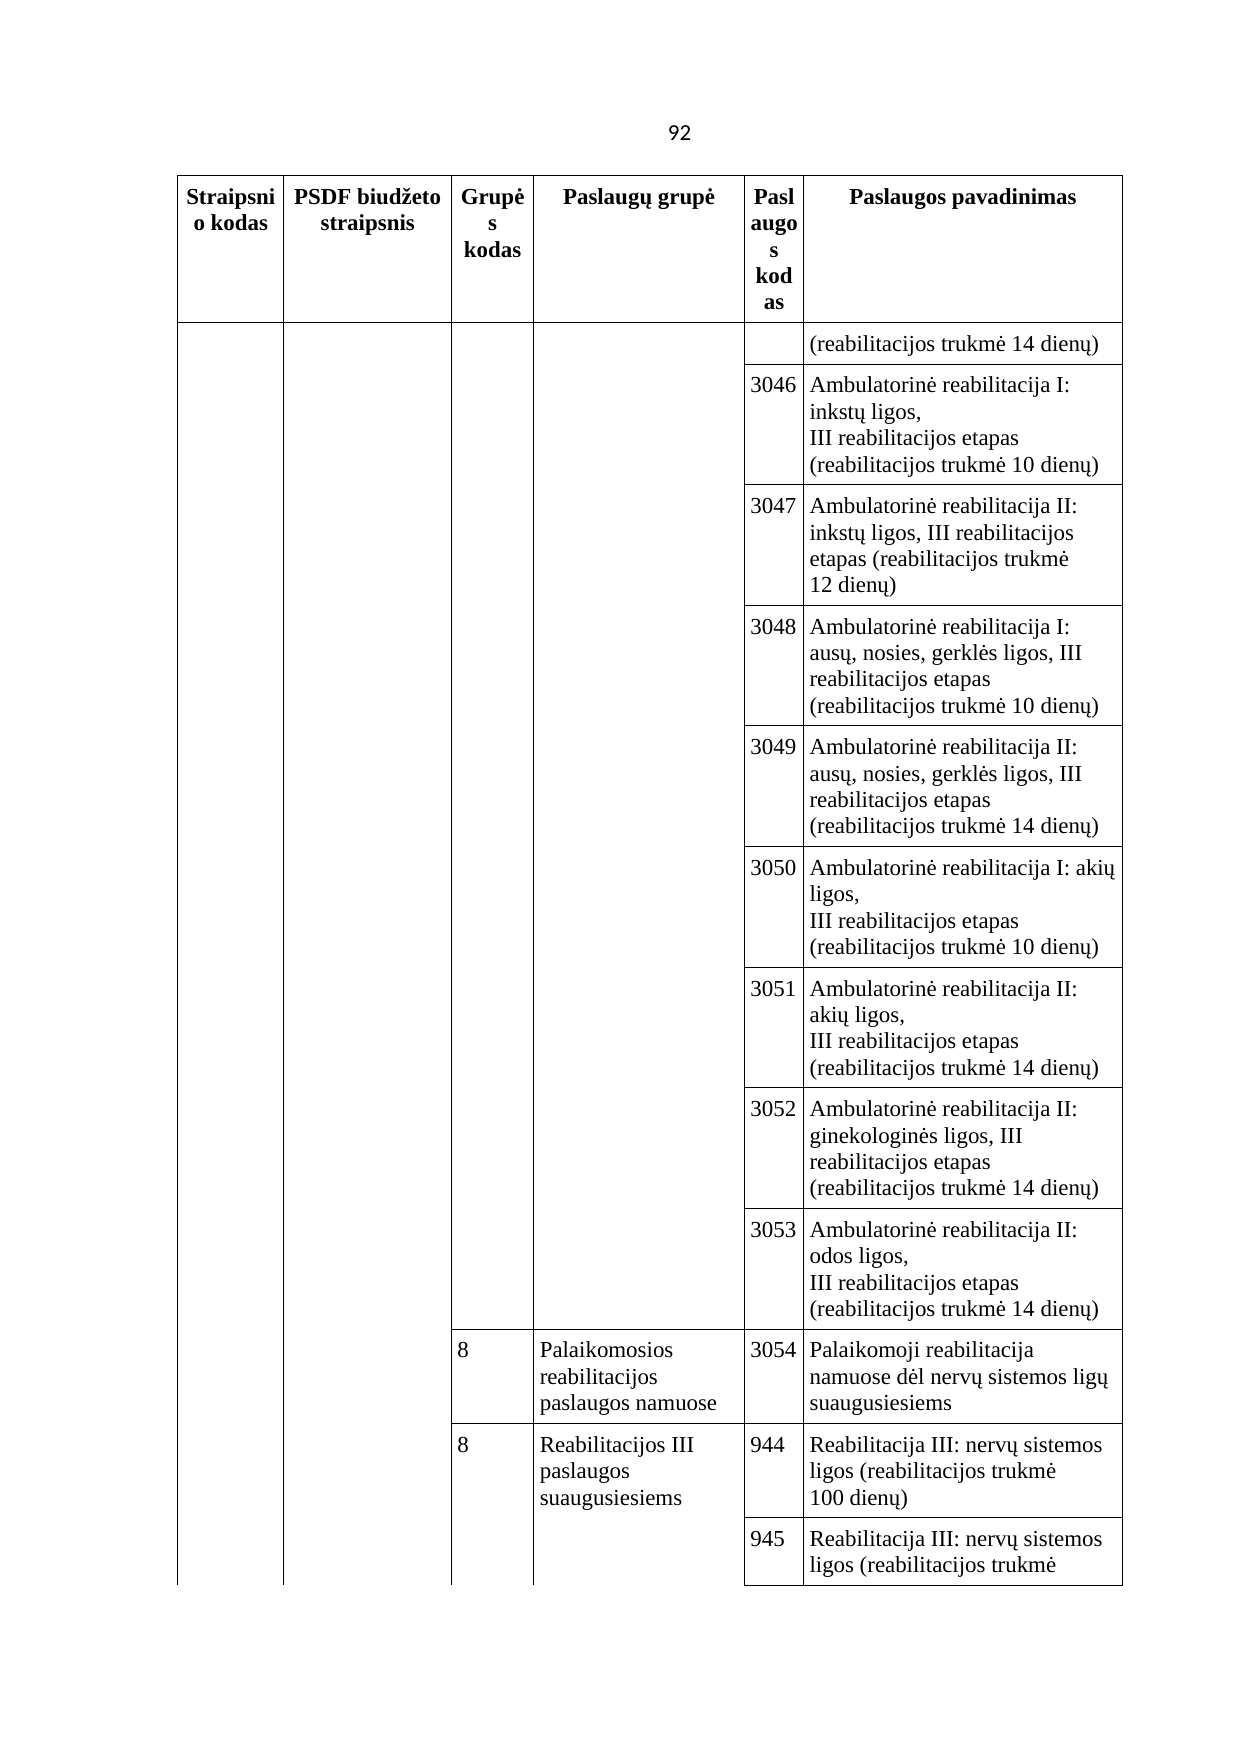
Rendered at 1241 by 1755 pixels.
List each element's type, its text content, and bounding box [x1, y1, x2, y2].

table_cell [452, 1087, 533, 1208]
table_cell 3053 [745, 1209, 803, 1328]
table_header Paslaugos kodas [745, 176, 803, 322]
table_cell [534, 725, 744, 846]
table_cell Ambulatorinė reabilitacija II: ginekologinės ligos, III reabilitacijos etapas (reabilitacijos trukmė 14 dienų) [804, 1088, 1122, 1208]
table_cell Ambulatorinė reabilitacija II: inkstų ligos, III reabilitacijos etapas (reabilitacijos trukmė 12 dienų) [804, 485, 1122, 605]
table_cell [178, 605, 283, 725]
table_cell [178, 484, 283, 605]
table_header Paslaugos pavadinimas [804, 176, 1122, 322]
table_cell Palaikomosios reabilitacijos paslaugos namuose [534, 1330, 744, 1423]
table_cell [534, 967, 744, 1087]
table_cell [452, 605, 533, 725]
table_cell [284, 1087, 451, 1208]
table_cell [284, 846, 451, 967]
table_cell [178, 1423, 283, 1517]
table_cell Ambulatorinė reabilitacija I: akių ligos, III reabilitacijos etapas (reabilitacijos trukmė 10 dienų) [804, 847, 1122, 967]
table_header Grupės kodas [452, 176, 533, 322]
table_cell [534, 1208, 744, 1328]
table_cell 3054 [745, 1330, 803, 1423]
table_cell Reabilitacija III: nervų sistemos ligos (reabilitacijos trukmė 100 dienų) [804, 1424, 1122, 1517]
table_cell [284, 967, 451, 1087]
table_cell [284, 605, 451, 725]
table_cell [452, 846, 533, 967]
table_cell 3047 [745, 485, 803, 605]
table_cell 3049 [745, 726, 803, 846]
table_cell Ambulatorinė reabilitacija I: ausų, nosies, gerklės ligos, III reabilitacijos etapas (reabilitacijos trukmė 10 dienų) [804, 606, 1122, 725]
table_cell Ambulatorinė reabilitacija II: odos ligos, III reabilitacijos etapas (reabilitacijos trukmė 14 dienų) [804, 1209, 1122, 1328]
table_cell [284, 1208, 451, 1328]
table_cell [178, 1329, 283, 1423]
table_cell [534, 846, 744, 967]
table_cell [178, 1087, 283, 1208]
table_header Straipsnio kodas [178, 176, 283, 322]
table_cell [284, 1423, 451, 1517]
table_header PSDF biudžeto straipsnis [284, 176, 451, 322]
table_cell [534, 364, 744, 484]
table_cell [745, 323, 803, 363]
table_cell Ambulatorinė reabilitacija II: akių ligos, III reabilitacijos etapas (reabilitacijos trukmė 14 dienų) [804, 968, 1122, 1087]
table_cell 8 [452, 1330, 533, 1423]
table_cell [534, 1517, 744, 1585]
table_cell [452, 725, 533, 846]
table_cell [452, 364, 533, 484]
table_cell [534, 484, 744, 605]
table_cell [452, 323, 533, 363]
table_cell Reabilitacija III: nervų sistemos ligos (reabilitacijos trukmė [804, 1518, 1122, 1585]
table_cell 3051 [745, 968, 803, 1087]
table_cell Ambulatorinė reabilitacija I: inkstų ligos, III reabilitacijos etapas (reabilitacijos trukmė 10 dienų) [804, 365, 1122, 484]
table_cell [178, 967, 283, 1087]
table_cell 944 [745, 1424, 803, 1517]
table_cell [284, 364, 451, 484]
table_cell [452, 1208, 533, 1328]
table_cell [452, 967, 533, 1087]
table_cell [284, 725, 451, 846]
table_cell [534, 605, 744, 725]
table_cell Palaikomoji reabilitacija namuose dėl nervų sistemos ligų suaugusiesiems [804, 1330, 1122, 1423]
table_cell [284, 484, 451, 605]
table_cell 8 [452, 1424, 533, 1517]
table_cell [534, 1087, 744, 1208]
table_cell [284, 1329, 451, 1423]
table_cell [452, 1517, 533, 1585]
table_cell (reabilitacijos trukmė 14 dienų) [804, 323, 1122, 363]
table_cell Ambulatorinė reabilitacija II: ausų, nosies, gerklės ligos, III reabilitacijos etapas (reabilitacijos trukmė 14 dienų) [804, 726, 1122, 846]
table_cell [284, 323, 451, 363]
table_cell 3046 [745, 365, 803, 484]
table_cell 945 [745, 1518, 803, 1585]
table_cell [284, 1517, 451, 1585]
table_cell [178, 1208, 283, 1328]
table_cell [534, 323, 744, 363]
table_cell [178, 725, 283, 846]
table_cell 3052 [745, 1088, 803, 1208]
table_cell 3050 [745, 847, 803, 967]
table_cell [452, 484, 533, 605]
table_cell [178, 323, 283, 363]
table_cell [178, 364, 283, 484]
table_cell [178, 1517, 283, 1585]
table_cell 3048 [745, 606, 803, 725]
table_cell [178, 846, 283, 967]
table_header Paslaugų grupė [534, 176, 744, 322]
table_cell Reabilitacijos III paslaugos suaugusiesiems [534, 1424, 744, 1517]
